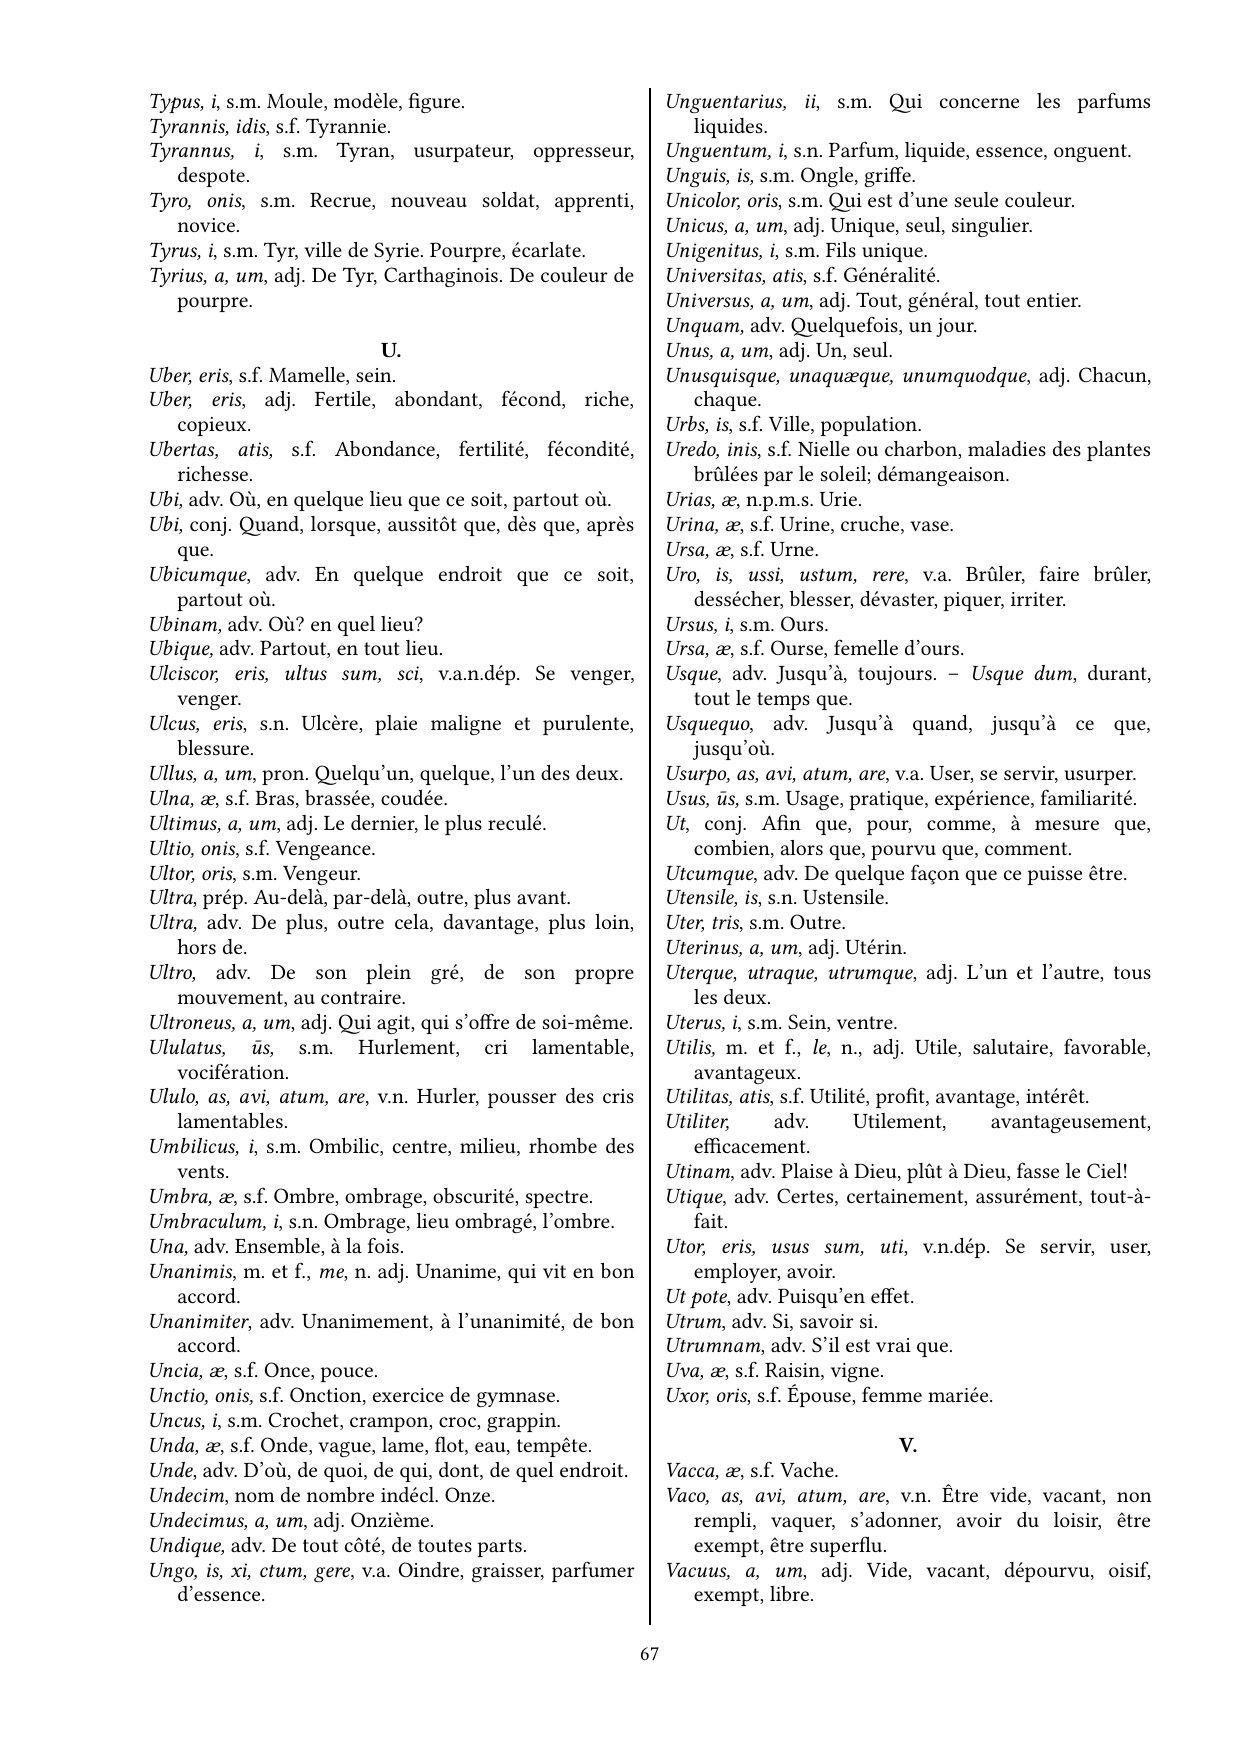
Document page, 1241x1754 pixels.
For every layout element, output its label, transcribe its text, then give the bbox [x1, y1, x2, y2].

text Utilis, m. et f., le, n., adj. Utile, salutaire, favorable, avantageux. [664, 1034, 1152, 1084]
text Una, adv. Ensemble, à la fois. [148, 1234, 635, 1259]
text Unda, æ, s.f. Onde, vague, lame, flot, eau, tempête. [148, 1433, 635, 1458]
text Utilitas, atis, s.f. Utilité, profit, avantage, intérêt. [664, 1084, 1152, 1109]
text Unanimiter, adv. Unanimement, à l’unanimité, de bon accord. [148, 1308, 635, 1358]
text Undique, adv. De tout côté, de toutes parts. [148, 1532, 635, 1557]
text Unguentarius, ii, s.m. Qui concerne les parfums liquides. [664, 88, 1152, 138]
text Unguis, is, s.m. Ongle, griffe. [664, 163, 1152, 188]
text Ulciscor, eris, ultus sum, sci, v.a.n.dép. Se venger, venger. [148, 661, 635, 711]
text Ultimus, a, um, adj. Le dernier, le plus reculé. [148, 811, 635, 835]
text Utcumque, adv. De quelque façon que ce puisse être. [664, 860, 1152, 885]
text Utrum, adv. Si, savoir si. [664, 1308, 1152, 1333]
text Universus, a, um, adj. Tout, général, tout entier. [664, 288, 1152, 313]
text Ululatus, ūs, s.m. Hurlement, cri lamentable, vocifération. [148, 1034, 635, 1084]
text Uredo, inis, s.f. Nielle ou charbon, maladies des plantes brûlées par le soleil; démangeaison. [664, 437, 1152, 487]
text Unusquisque, unaquæque, unumquodque, adj. Chacun, chaque. [664, 362, 1152, 412]
text Ultro, adv. De son plein gré, de son propre mouvement, au contraire. [148, 960, 635, 1010]
text Uncia, æ, s.f. Once, pouce. [148, 1358, 635, 1383]
text Unicus, a, um, adj. Unique, seul, singulier. [664, 213, 1152, 238]
text Undecim, nom de nombre indécl. Onze. [148, 1483, 635, 1508]
text Ubique, adv. Partout, en tout lieu. [148, 636, 635, 661]
text Unanimis, m. et f., me, n. adj. Unanime, qui vit en bon accord. [148, 1259, 635, 1308]
text Ultra, adv. De plus, outre cela, davantage, plus loin, hors de. [148, 910, 635, 960]
text Ultio, onis, s.f. Vengeance. [148, 835, 635, 860]
text Ullus, a, um, pron. Quelqu’un, quelque, l’un des deux. [148, 761, 635, 786]
text Utor, eris, usus sum, uti, v.n.dép. Se servir, user, employer, avoir. [664, 1234, 1152, 1283]
text Utrumnam, adv. S’il est vrai que. [664, 1333, 1152, 1358]
text Tyrannis, idis, s.f. Tyrannie. [148, 113, 635, 138]
text Vacuus, a, um, adj. Vide, vacant, dépourvu, oisif, exempt, libre. [664, 1557, 1152, 1607]
text Uva, æ, s.f. Raisin, vigne. [664, 1358, 1152, 1383]
text Umbraculum, i, s.n. Ombrage, lieu ombragé, l’ombre. [148, 1209, 635, 1234]
text Unguentum, i, s.n. Parfum, liquide, essence, onguent. [664, 138, 1152, 163]
text Ubertas, atis, s.f. Abondance, fertilité, fécondité, richesse. [148, 437, 635, 487]
text U. [148, 337, 635, 362]
text Typus, i, s.m. Moule, modèle, figure. [148, 88, 635, 113]
text Ungo, is, xi, ctum, gere, v.a. Oindre, graisser, parfumer d’essence. [148, 1557, 635, 1607]
text Unde, adv. D’où, de quoi, de qui, dont, de quel endroit. [148, 1458, 635, 1483]
text Uterinus, a, um, adj. Utérin. [664, 935, 1152, 960]
text Umbra, æ, s.f. Ombre, ombrage, obscurité, spectre. [148, 1184, 635, 1209]
text Usurpo, as, avi, atum, are, v.a. User, se servir, usurper. [664, 761, 1152, 786]
text Vacca, æ, s.f. Vache. [664, 1458, 1152, 1483]
text Ultroneus, a, um, adj. Qui agit, qui s’offre de soi-même. [148, 1010, 635, 1034]
text Ursa, æ, s.f. Ourse, femelle d’ours. [664, 636, 1152, 661]
text Ululo, as, avi, atum, are, v.n. Hurler, pousser des cris lamentables. [148, 1084, 635, 1134]
text Unctio, onis, s.f. Onction, exercice de gymnase. [148, 1383, 635, 1408]
text Utiliter, adv. Utilement, avantageusement, efficacement. [664, 1109, 1152, 1159]
text Tyrius, a, um, adj. De Tyr, Carthaginois. De couleur de pourpre. [148, 263, 635, 313]
text Usque, adv. Jusqu’à, toujours. – Usque dum, durant, tout le temps que. [664, 661, 1152, 711]
text Urbs, is, s.f. Ville, population. [664, 412, 1152, 437]
text Tyrus, i, s.m. Tyr, ville de Syrie. Pourpre, écarlate. [148, 238, 635, 263]
text Uro, is, ussi, ustum, rere, v.a. Brûler, faire brûler, dessécher, blesser, dévaster, piquer, irriter. [664, 562, 1152, 611]
text Ubicumque, adv. En quelque endroit que ce soit, partout où. [148, 562, 635, 611]
text Uterus, i, s.m. Sein, ventre. [664, 1010, 1152, 1034]
text Urina, æ, s.f. Urine, cruche, vase. [664, 512, 1152, 537]
text Utensile, is, s.n. Ustensile. [664, 885, 1152, 910]
text Ut, conj. Afin que, pour, comme, à mesure que, combien, alors que, pourvu que, comment. [664, 811, 1152, 860]
text Vaco, as, avi, atum, are, v.n. Être vide, vacant, non rempli, vaquer, s’adonner, avoir du loisir, être exempt, être superflu. [664, 1483, 1152, 1557]
text Ursa, æ, s.f. Urne. [664, 537, 1152, 562]
text Unicolor, oris, s.m. Qui est d’une seule couleur. [664, 188, 1152, 213]
text Ursus, i, s.m. Ours. [664, 611, 1152, 636]
text Ubi, conj. Quand, lorsque, aussitôt que, dès que, après que. [148, 512, 635, 562]
text Uncus, i, s.m. Crochet, crampon, croc, grappin. [148, 1408, 635, 1433]
text Tyro, onis, s.m. Recrue, nouveau soldat, apprenti, novice. [148, 188, 635, 238]
text Urias, æ, n.p.m.s. Urie. [664, 487, 1152, 512]
text Uber, eris, s.f. Mamelle, sein. [148, 362, 635, 387]
text Ulna, æ, s.f. Bras, brassée, coudée. [148, 786, 635, 811]
text Usquequo, adv. Jusqu’à quand, jusqu’à ce que, jusqu’où. [664, 711, 1152, 761]
text Undecimus, a, um, adj. Onzième. [148, 1508, 635, 1532]
text Unus, a, um, adj. Un, seul. [664, 337, 1152, 362]
text Umbilicus, i, s.m. Ombilic, centre, milieu, rhombe des vents. [148, 1134, 635, 1184]
text Ultor, oris, s.m. Vengeur. [148, 860, 635, 885]
text Unquam, adv. Quelquefois, un jour. [664, 313, 1152, 337]
text Ubi, adv. Où, en quelque lieu que ce soit, partout où. [148, 487, 635, 512]
text Ut pote, adv. Puisqu’en effet. [664, 1283, 1152, 1308]
text Utinam, adv. Plaise à Dieu, plût à Dieu, fasse le Ciel! [664, 1159, 1152, 1184]
text Uterque, utraque, utrumque, adj. L’un et l’autre, tous les deux. [664, 960, 1152, 1010]
text Uber, eris, adj. Fertile, abondant, fécond, riche, copieux. [148, 387, 635, 437]
text Ulcus, eris, s.n. Ulcère, plaie maligne et purulente, blessure. [148, 711, 635, 761]
text Uter, tris, s.m. Outre. [664, 910, 1152, 935]
text Ubinam, adv. Où? en quel lieu? [148, 611, 635, 636]
text V. [664, 1433, 1152, 1458]
text Tyrannus, i, s.m. Tyran, usurpateur, oppresseur, despote. [148, 138, 635, 188]
text Universitas, atis, s.f. Généralité. [664, 263, 1152, 288]
text Usus, ūs, s.m. Usage, pratique, expérience, familiarité. [664, 786, 1152, 811]
text Uxor, oris, s.f. Épouse, femme mariée. [664, 1383, 1152, 1408]
text Utique, adv. Certes, certainement, assurément, tout-à-fait. [664, 1184, 1152, 1234]
text Ultra, prép. Au-delà, par-delà, outre, plus avant. [148, 885, 635, 910]
text Unigenitus, i, s.m. Fils unique. [664, 238, 1152, 263]
